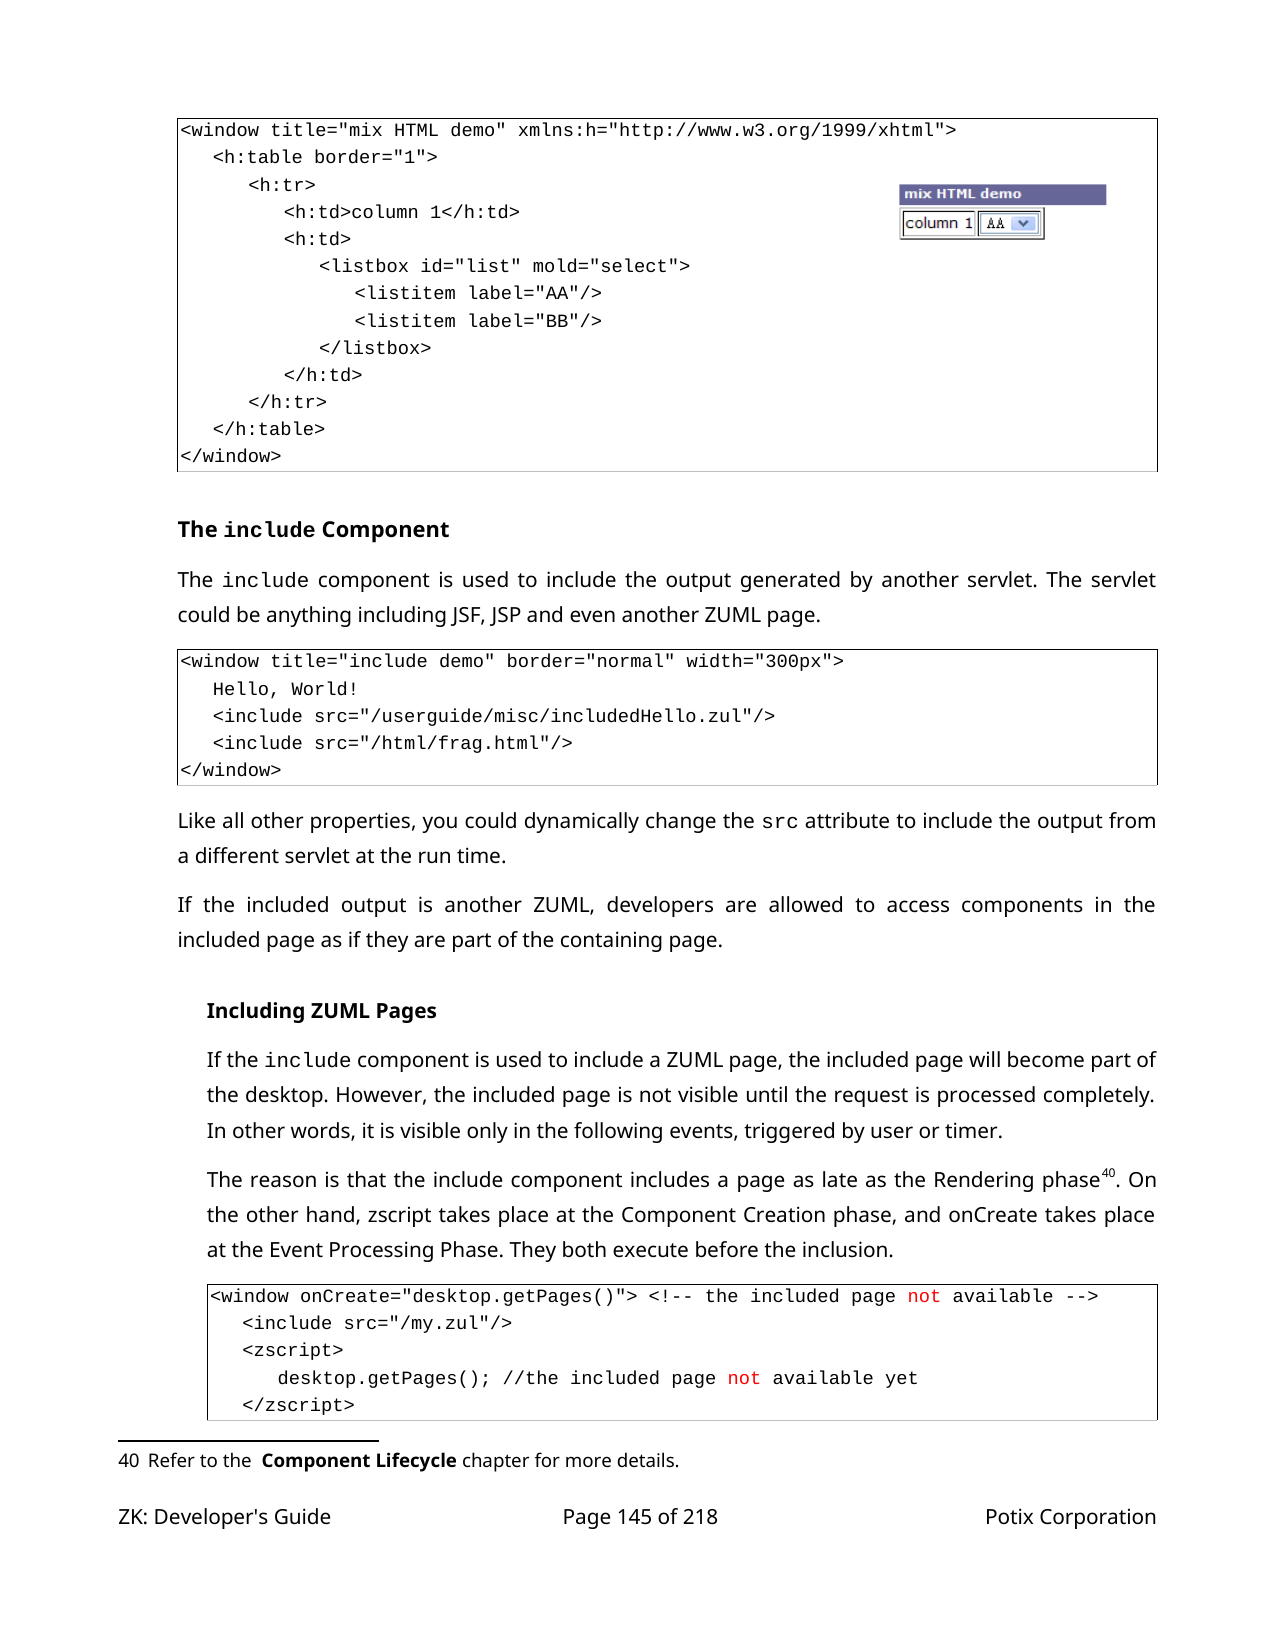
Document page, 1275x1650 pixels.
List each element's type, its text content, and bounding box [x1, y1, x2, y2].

text <h:td> [178, 227, 1157, 251]
text </h:table> [178, 417, 1157, 441]
text <window title="mix HTML demo" xmlns:h="http://www.w3.org/1999/xhtml"> [178, 119, 1157, 142]
text </h:tr> [178, 390, 1157, 414]
subtitle The include Component [177, 514, 1157, 544]
text </h:td> [178, 363, 1157, 387]
text If the included output is another ZUML, developers are allowed to access components in the included page as if they are part of the containing page. [177, 890, 1157, 954]
picture [897, 181, 1107, 242]
text The reason is that the include component includes a page as late as the Rendering phase. On the other hand, zscript takes place at the Component Creation phase, and onCreate takes place at the Event Processing Phase. They both execute before the inclusion. [207, 1165, 1157, 1263]
text [1107, 200, 1157, 224]
text <window onCreate="desktop.getPages()"> <!-- the included page not available --> [208, 1285, 1157, 1308]
text If the include component is used to include a ZUML page, the included page will become part of the desktop. However, the included page is not visible until the request is processed completely. In other words, it is visible only in the following events, triggered by user or timer. [207, 1045, 1157, 1144]
text <listbox id="list" mold="select"> [178, 254, 1157, 278]
text <include src="/my.zul"/> [208, 1311, 1157, 1335]
text <include src="/userguide/misc/includedHello.zul"/> [178, 704, 1157, 728]
text </window> [178, 444, 1157, 471]
text <zscript> [208, 1338, 1157, 1363]
text <window title="include demo" border="normal" width="300px"> [178, 650, 1157, 673]
text Like all other properties, you could dynamically change the src attribute to include the output from a different servlet at the run time. [177, 806, 1157, 870]
text Hello, World! [178, 676, 1157, 701]
text </window> [178, 758, 1157, 785]
text desktop.getPages(); //the included page not available yet [208, 1366, 1157, 1390]
text <listitem label="BB"/> [178, 308, 1157, 333]
text <listitem label="AA"/> [178, 281, 1157, 306]
text <h:td>column 1</h:td> [178, 200, 897, 224]
text <h:tr> [178, 172, 1157, 197]
text </listbox> [178, 336, 1157, 360]
text <h:table border="1"> [178, 145, 1157, 169]
text </zscript> [208, 1393, 1157, 1420]
text Refer to the Component Lifecycle chapter for more details. [118, 1447, 1157, 1473]
text The include component is used to include the output generated by another servlet. The servlet could be anything including JSF, JSP and even another ZUML page. [177, 565, 1157, 629]
text <include src="/html/frag.html"/> [178, 731, 1157, 755]
subtitle Including ZUML Pages [207, 996, 1157, 1024]
